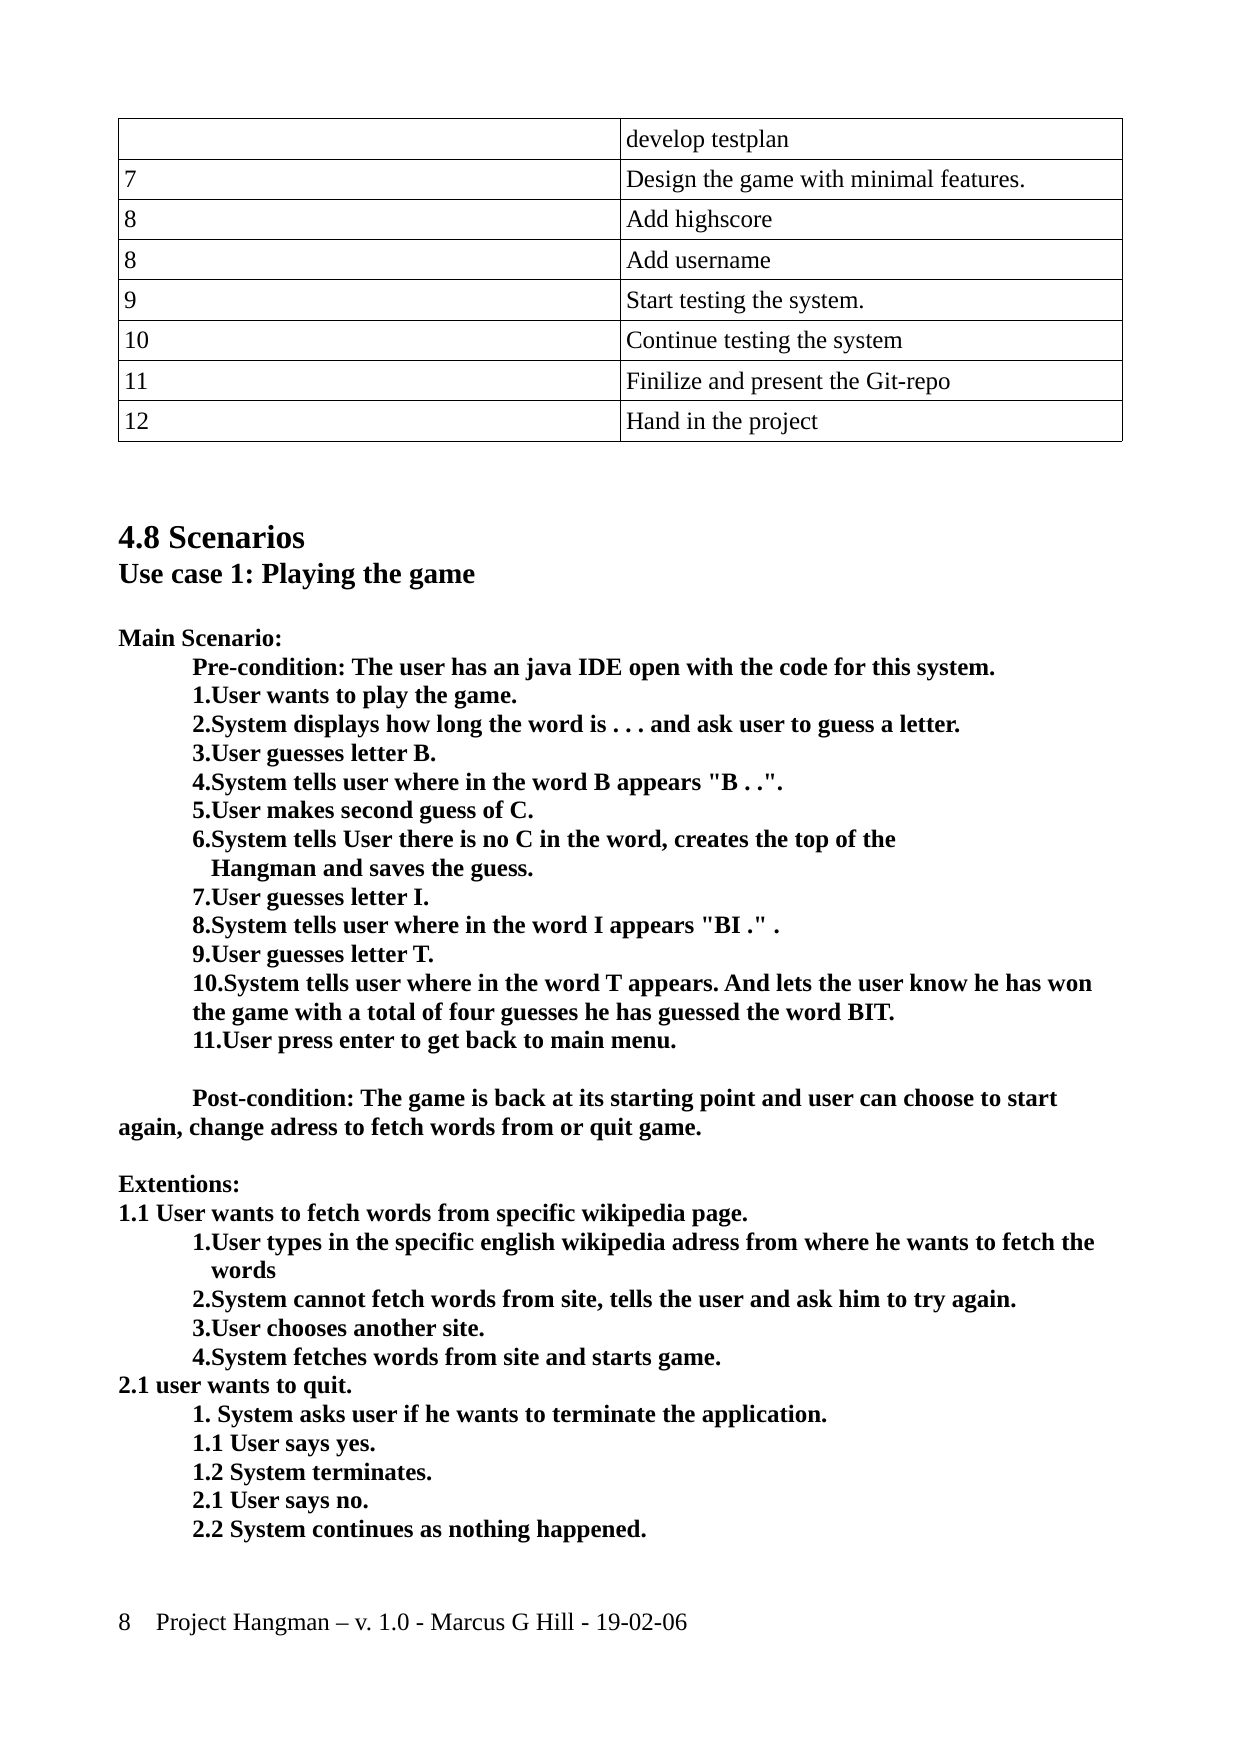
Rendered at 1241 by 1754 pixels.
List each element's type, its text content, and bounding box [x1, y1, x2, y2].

text 6.System tells User there is no C in the word, creates the top of the Hangman and saves the guess. [118, 824, 1122, 882]
table_cell 8 [119, 240, 620, 279]
table_cell Design the game with minimal features. [621, 160, 1122, 199]
text Pre-condition: The user has an java IDE open with the code for this system. [118, 652, 1122, 680]
table_cell Start testing the system. [621, 280, 1122, 320]
text 1.1 User wants to fetch words from specific wikipedia page. [118, 1198, 1122, 1227]
table_cell 9 [119, 280, 620, 320]
table_cell Continue testing the system [621, 321, 1122, 360]
table_cell 8 [119, 200, 620, 239]
text 4.System tells user where in the word B appears "B . .". [118, 767, 1122, 795]
table_cell [119, 119, 620, 158]
text 2.1 user wants to quit. [118, 1370, 1122, 1399]
table_cell 12 [119, 401, 620, 441]
text 10.System tells user where in the word T appears. And lets the user know he has won the game with a total of four guesses he has guessed the word BIT. [118, 968, 1122, 1025]
table_cell Add username [621, 240, 1122, 279]
text Use case 1: Playing the game Main Scenario: [118, 556, 1122, 652]
table_cell Hand in the project [621, 401, 1122, 441]
table_cell 10 [119, 321, 620, 360]
text 1.User types in the specific english wikipedia adress from where he wants to fetch the words 2.System cannot fetch words from site, tells the user and ask him to try again. 3.User chooses another site. 4.System fetches words from site and starts game. [118, 1227, 1122, 1370]
text 2.System displays how long the word is . . . and ask user to guess a letter. [118, 709, 1122, 738]
text 1.User wants to play the game. [118, 680, 1122, 709]
text Post-condition: The game is back at its starting point and user can choose to start again, change adress to fetch words from or quit game. [118, 1083, 1122, 1169]
text Extentions: [118, 1169, 1122, 1198]
text 8.System tells user where in the word I appears "BI ." . 9.User guesses letter T. [118, 910, 1122, 968]
table_cell Add highscore [621, 200, 1122, 239]
table_cell develop testplan [621, 119, 1122, 158]
text 1. System asks user if he wants to terminate the application. 1.1 User says yes. 1.2 System terminates. 2.1 User says no. 2.2 System continues as nothing happened. [118, 1399, 1122, 1543]
table_cell Finilize and present the Git-repo [621, 361, 1122, 400]
text 7.User guesses letter I. [118, 882, 1122, 910]
table_cell 11 [119, 361, 620, 400]
text 3.User guesses letter B. [118, 738, 1122, 767]
table_cell 7 [119, 160, 620, 199]
text 5.User makes second guess of C. [118, 795, 1122, 824]
text 11.User press enter to get back to main menu. [118, 1025, 1122, 1083]
text 4.8 Scenarios [118, 517, 1122, 556]
